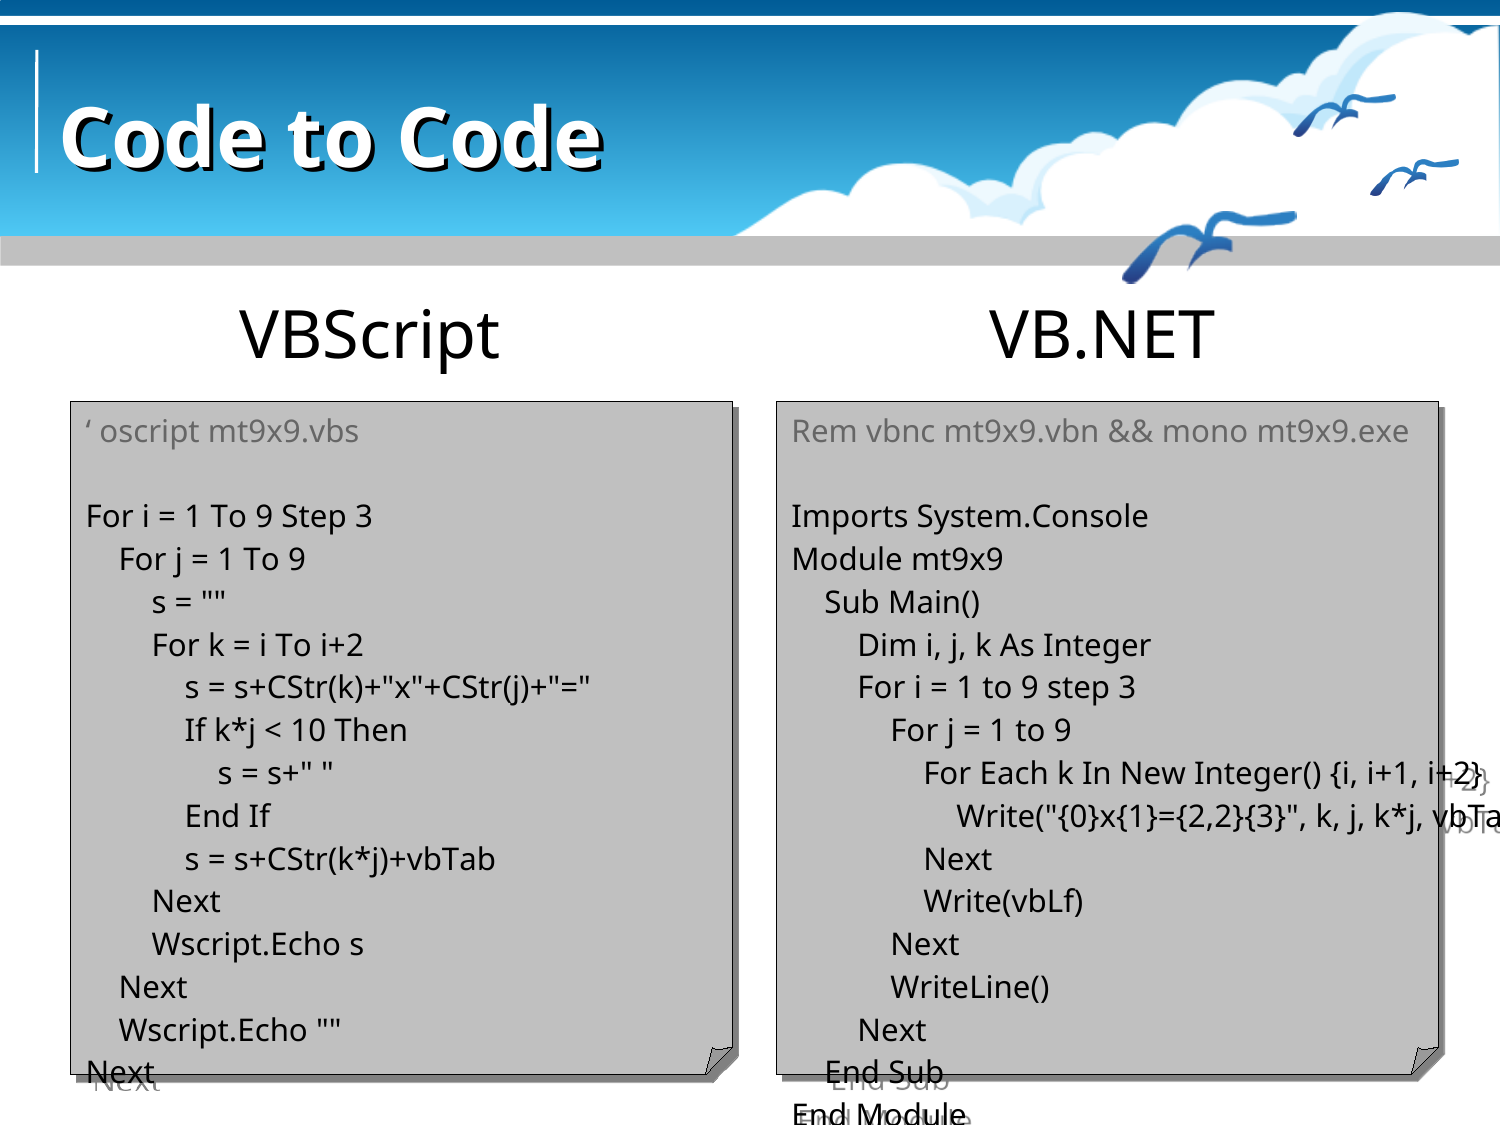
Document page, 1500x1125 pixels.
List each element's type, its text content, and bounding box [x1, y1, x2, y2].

title Code to Code [59, 86, 1465, 186]
picture [730, 12, 1500, 284]
text_box Rem vbnc mt9x9.vbn && mono mt9x9.exe Imports System.Console Module mt9x9 Sub Main() Dim i, j, k As Integer For i = 1 to 9 step 3 For j = 1 to 9 For Each k In New Integer() {i, i+1, i+2} Write("{0}x{1}={2,2}{3}", k, j, k*j, vbTab) Next Write(vbLf) Next WriteLine() Next End Sub End Module [776, 401, 1439, 1075]
text_box VB.NET [974, 283, 1282, 388]
text_box ‘ oscript mt9x9.vbs For i = 1 To 9 Step 3 For j = 1 To 9 s = "" For k = i To i+2 s = s+CStr(k)+"x"+CStr(j)+"=" If k*j < 10 Then s = s+" " End If s = s+CStr(k*j)+vbTab Next Wscript.Echo s Next Wscript.Echo "" Next [70, 401, 733, 1075]
text_box VBScript [224, 283, 579, 388]
